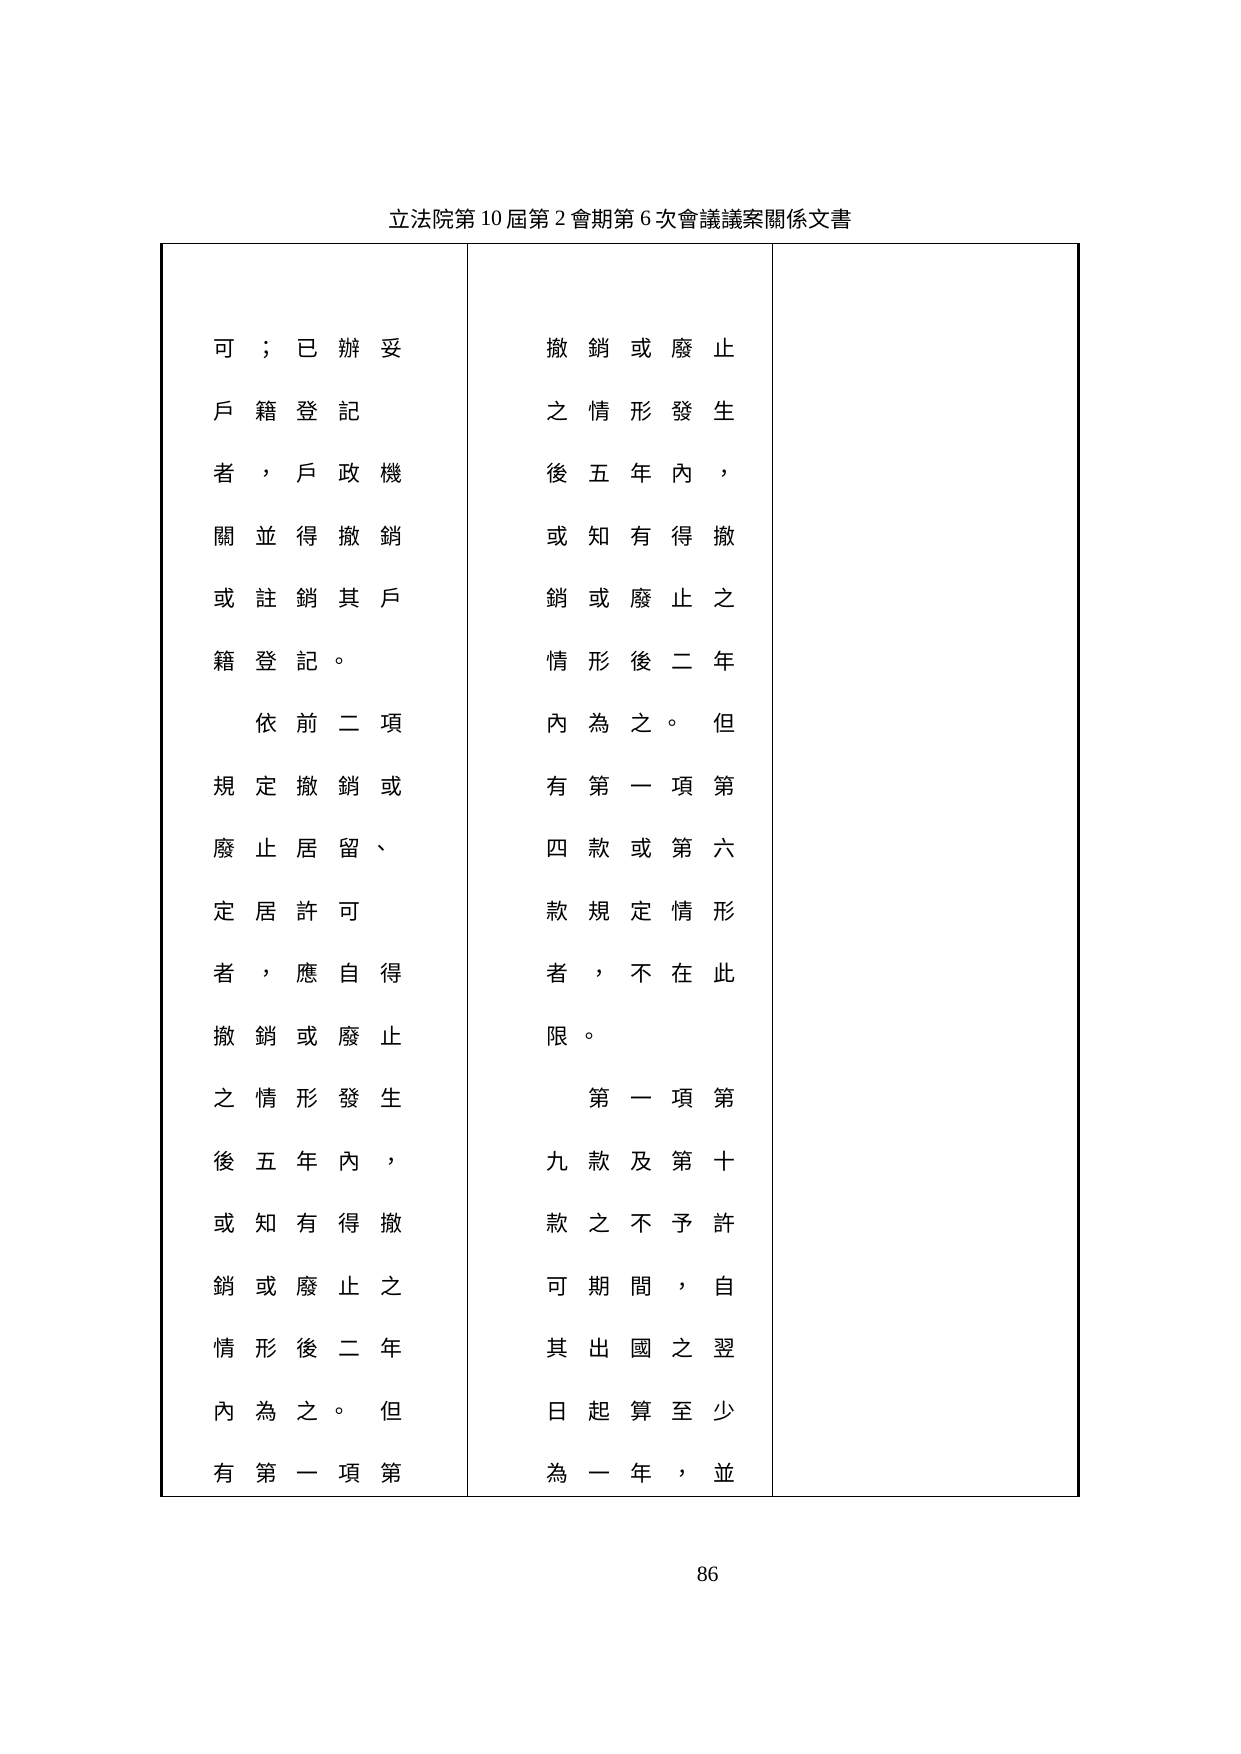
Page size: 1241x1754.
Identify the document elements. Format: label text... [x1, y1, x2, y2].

table_cell 可；已辦妥戶籍登記者，戶政機關並得撤銷或註銷其戶籍登記。 依前二項規定撤銷或廢止居留、定居許可者，應自得撤銷或廢止之情形發生後五年內，或知有得撤銷或廢止之情形後二年內為之。但有第一項第 [163, 244, 467, 1496]
table_cell [773, 244, 1077, 1496]
table_cell 撤銷或廢止之情形發生後五年內，或知有得撤銷或廢止之情形後二年內為之。但有第一項第四款或第六款規定情形者，不在此限。 第一項第九款及第十款之不予許可期間，自其出國之翌日起算至少為一年，並 [468, 244, 772, 1496]
